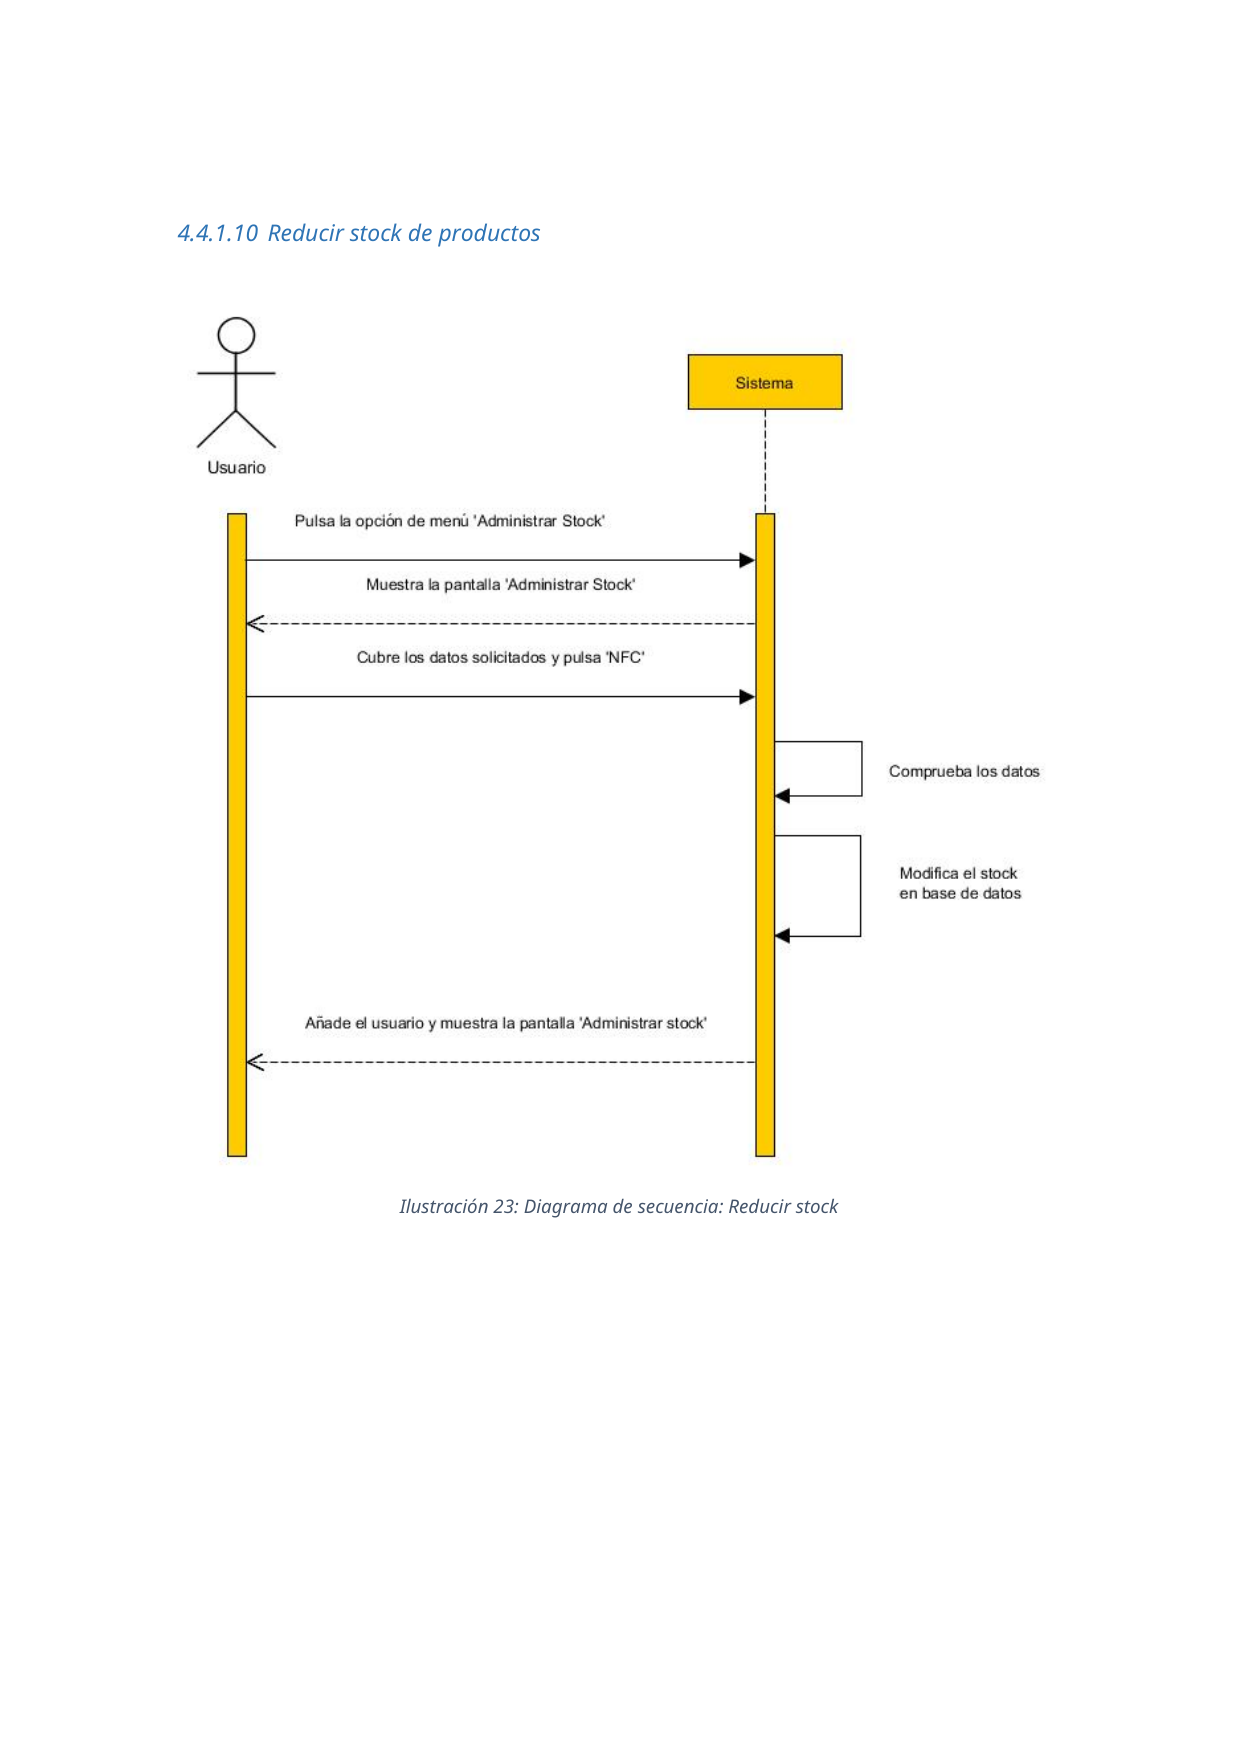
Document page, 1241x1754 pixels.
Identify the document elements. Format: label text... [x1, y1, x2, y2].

subtitle Reducir stock de productos [177, 217, 1063, 248]
text Ilustración 23: Diagrama de secuencia: Reducir stock [177, 1193, 1063, 1219]
